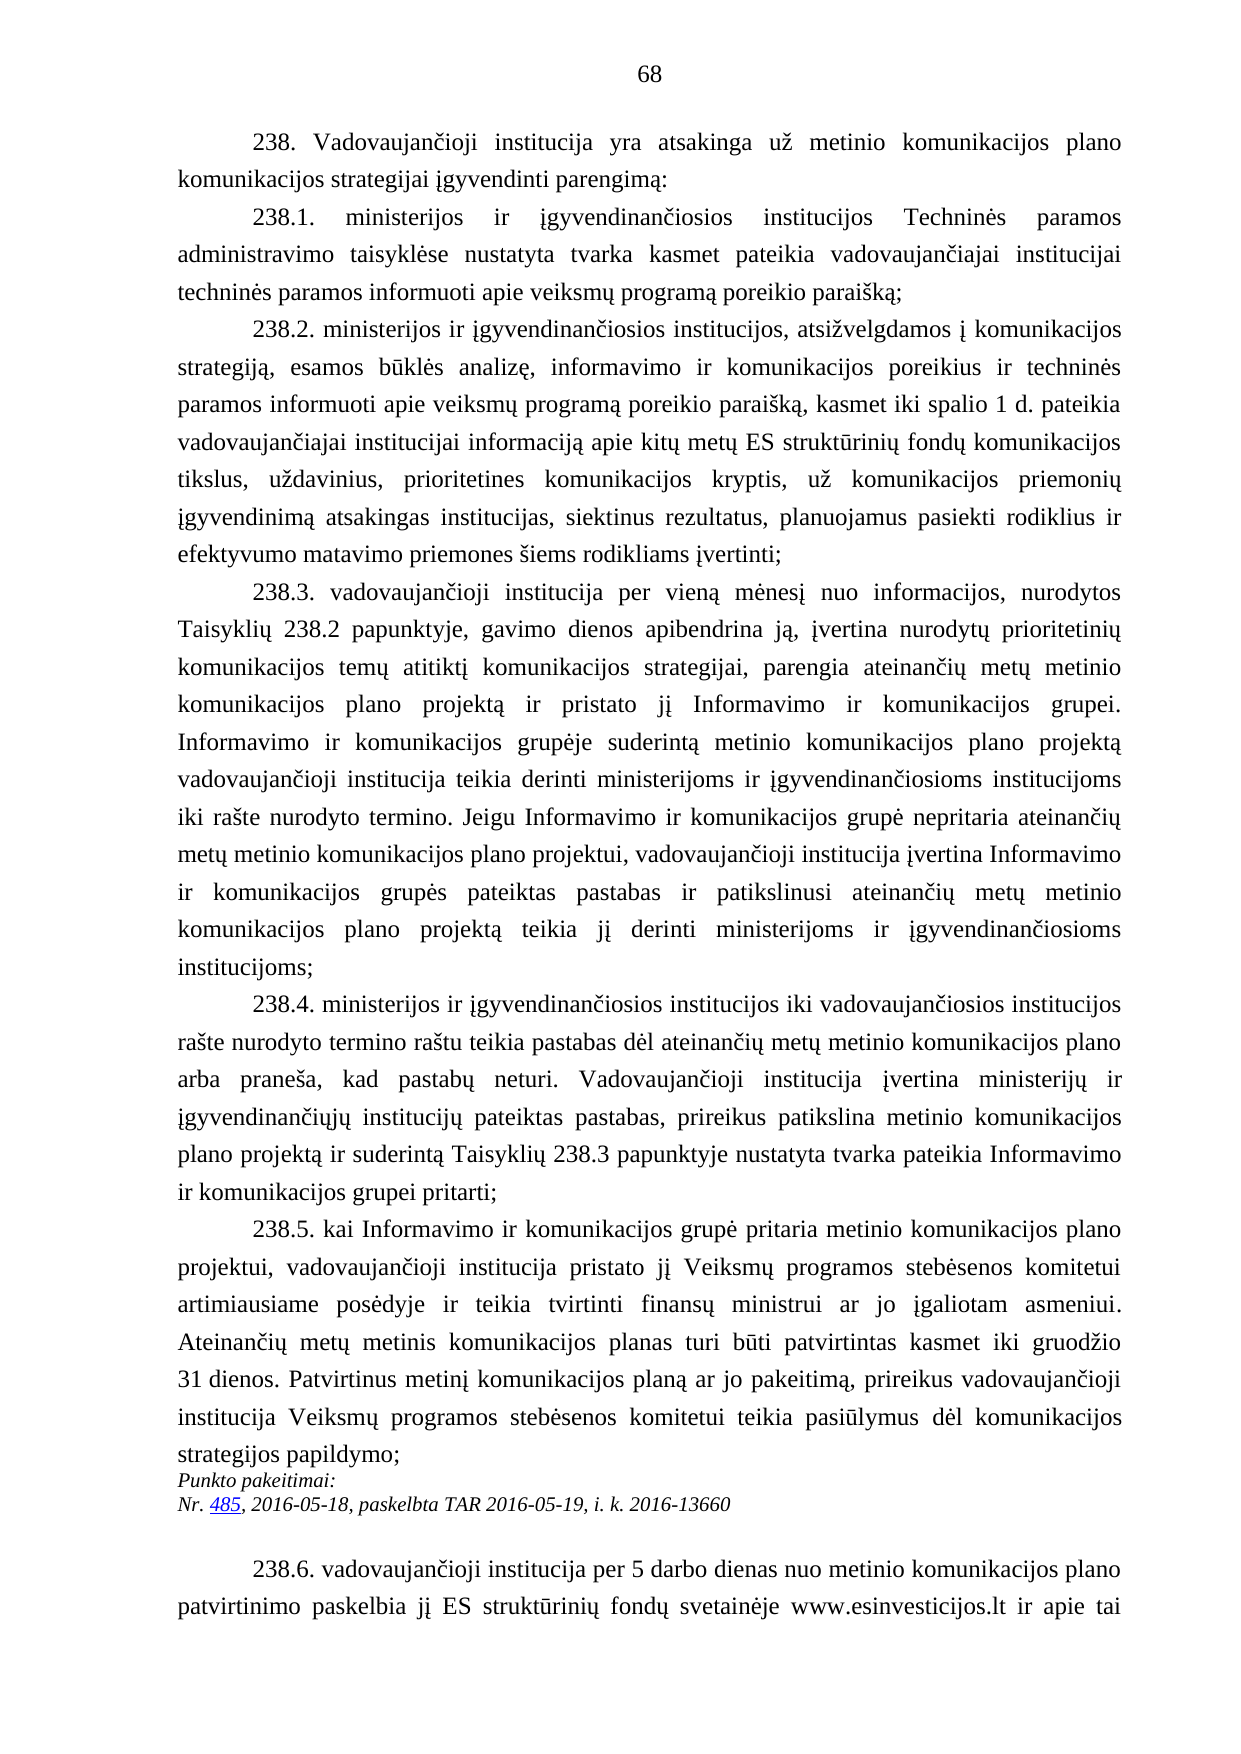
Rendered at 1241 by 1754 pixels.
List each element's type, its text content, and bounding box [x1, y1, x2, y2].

text 238. Vadovaujančioji institucija yra atsakinga už metinio komunikacijos plano komunikacijos strategijai įgyvendinti parengimą: [177, 118, 1122, 193]
text Punkto pakeitimai: [177, 1468, 1122, 1492]
text 238.6. vadovaujančioji institucija per 5 darbo dienas nuo metinio komunikacijos plano patvirtinimo paskelbia jį ES struktūrinių fondų svetainėje www.esinvesticijos.lt ir apie tai [177, 1545, 1122, 1620]
text 238.3. vadovaujančioji institucija per vieną mėnesį nuo informacijos, nurodytos Taisyklių 238.2 papunktyje, gavimo dienos apibendrina ją, įvertina nurodytų prioritetinių komunikacijos temų atitiktį komunikacijos strategijai, parengia ateinančių metų metinio komunikacijos plano projektą ir pristato jį Informavimo ir komunikacijos grupei. Informavimo ir komunikacijos grupėje suderintą metinio komunikacijos plano projektą vadovaujančioji institucija teikia derinti ministerijoms ir įgyvendinančiosioms institucijoms iki rašte nurodyto termino. Jeigu Informavimo ir komunikacijos grupė nepritaria ateinančių metų metinio komunikacijos plano projektui, vadovaujančioji institucija įvertina Informavimo ir komunikacijos grupės pateiktas pastabas ir patikslinusi ateinančių metų metinio komunikacijos plano projektą teikia jį derinti ministerijoms ir įgyvendinančiosioms institucijoms; [177, 568, 1122, 981]
text 238.5. kai Informavimo ir komunikacijos grupė pritaria metinio komunikacijos plano projektui, vadovaujančioji institucija pristato jį Veiksmų programos stebėsenos komitetui artimiausiame posėdyje ir teikia tvirtinti finansų ministrui ar jo įgaliotam asmeniui. Ateinančių metų metinis komunikacijos planas turi būti patvirtintas kasmet iki gruodžio 31 dienos. Patvirtinus metinį komunikacijos planą ar jo pakeitimą, prireikus vadovaujančioji institucija Veiksmų programos stebėsenos komitetui teikia pasiūlymus dėl komunikacijos strategijos papildymo; [177, 1206, 1122, 1468]
text 238.2. ministerijos ir įgyvendinančiosios institucijos, atsižvelgdamos į komunikacijos strategiją, esamos būklės analizę, informavimo ir komunikacijos poreikius ir techninės paramos informuoti apie veiksmų programą poreikio paraišką, kasmet iki spalio 1 d. pateikia vadovaujančiajai institucijai informaciją apie kitų metų ES struktūrinių fondų komunikacijos tikslus, uždavinius, prioritetines komunikacijos kryptis, už komunikacijos priemonių įgyvendinimą atsakingas institucijas, siektinus rezultatus, planuojamus pasiekti rodiklius ir efektyvumo matavimo priemones šiems rodikliams įvertinti; [177, 306, 1122, 568]
text Nr. 485, 2016-05-18, paskelbta TAR 2016-05-19, i. k. 2016-13660 [177, 1492, 1122, 1516]
text 238.1. ministerijos ir įgyvendinančiosios institucijos Techninės paramos administravimo taisyklėse nustatyta tvarka kasmet pateikia vadovaujančiajai institucijai techninės paramos informuoti apie veiksmų programą poreikio paraišką; [177, 193, 1122, 306]
text 238.4. ministerijos ir įgyvendinančiosios institucijos iki vadovaujančiosios institucijos rašte nurodyto termino raštu teikia pastabas dėl ateinančių metų metinio komunikacijos plano arba praneša, kad pastabų neturi. Vadovaujančioji institucija įvertina ministerijų ir įgyvendinančiųjų institucijų pateiktas pastabas, prireikus patikslina metinio komunikacijos plano projektą ir suderintą Taisyklių 238.3 papunktyje nustatyta tvarka pateikia Informavimo ir komunikacijos grupei pritarti; [177, 981, 1122, 1206]
